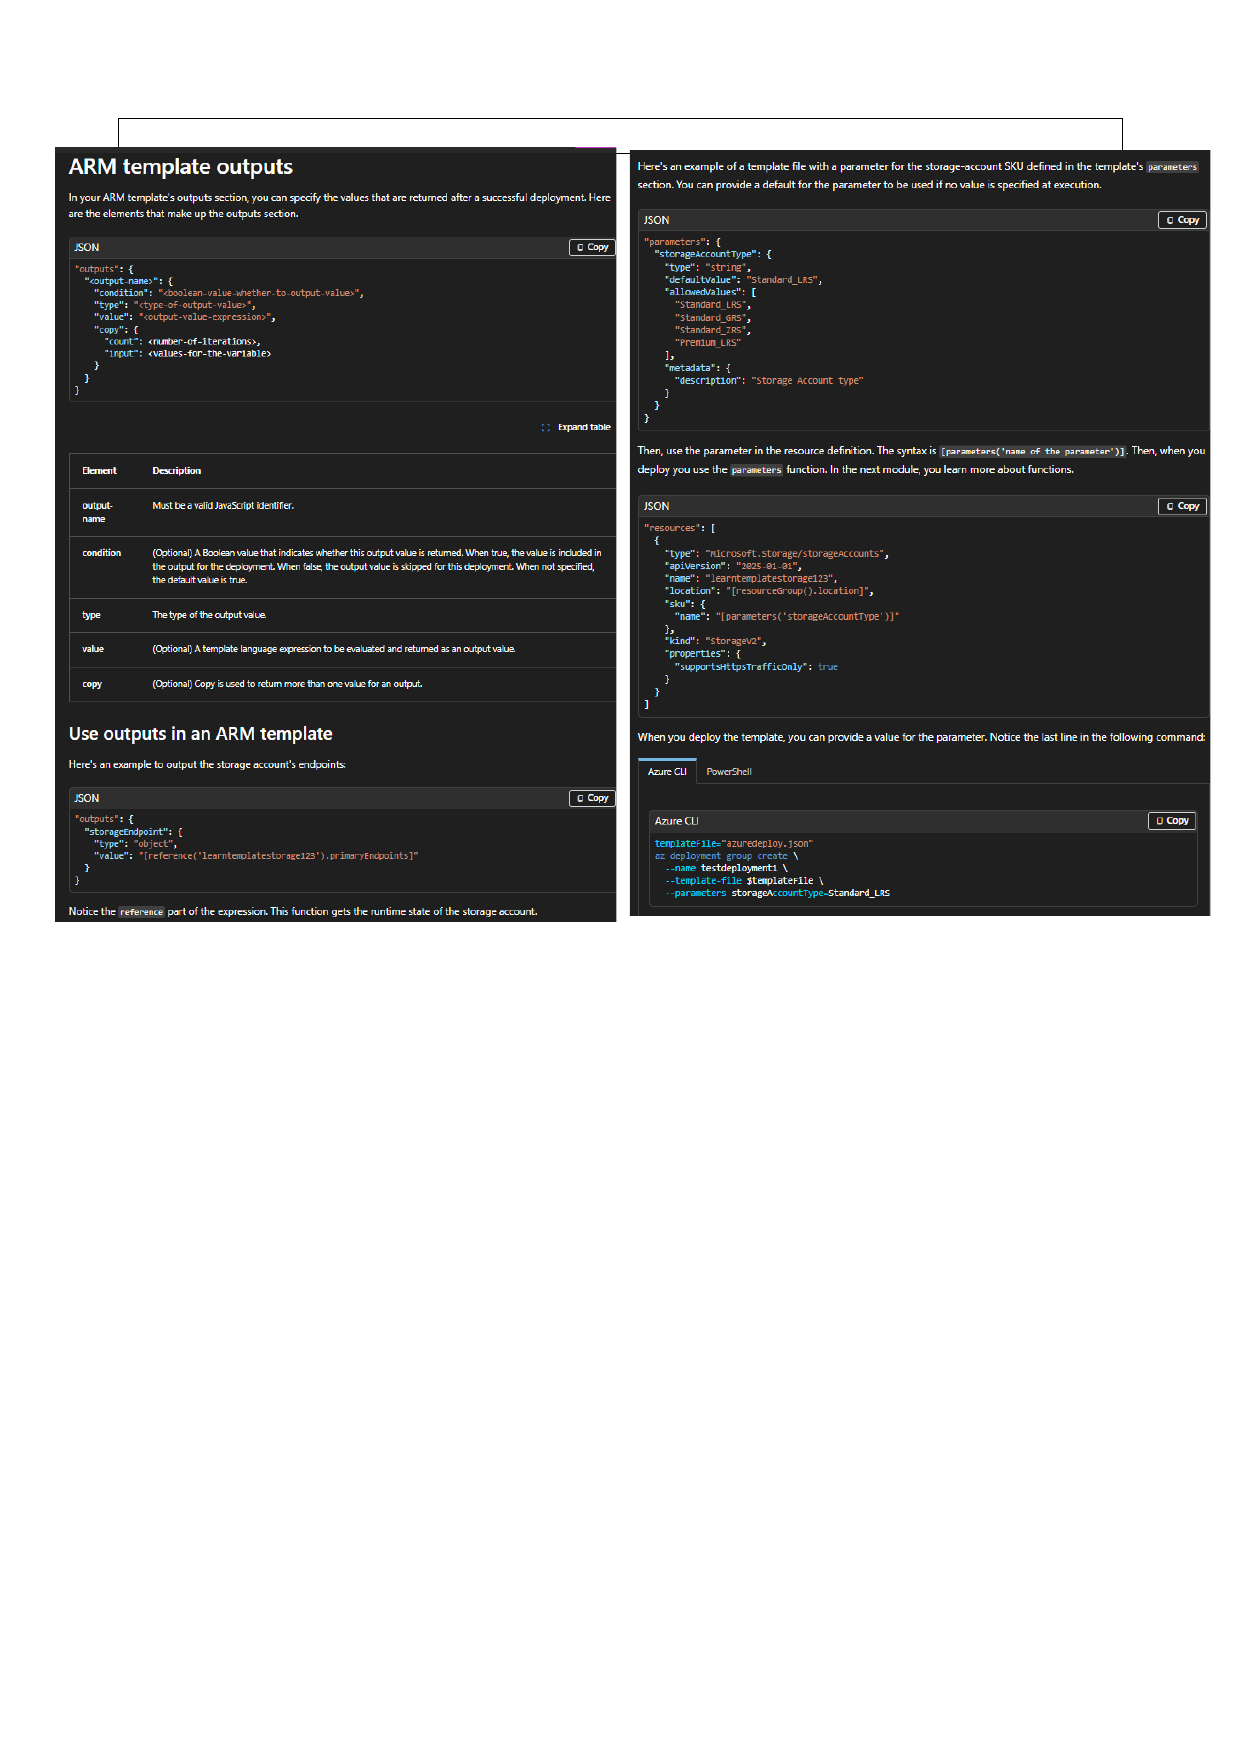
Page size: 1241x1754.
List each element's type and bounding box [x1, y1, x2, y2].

picture [629, 150, 1211, 916]
picture [55, 147, 617, 922]
